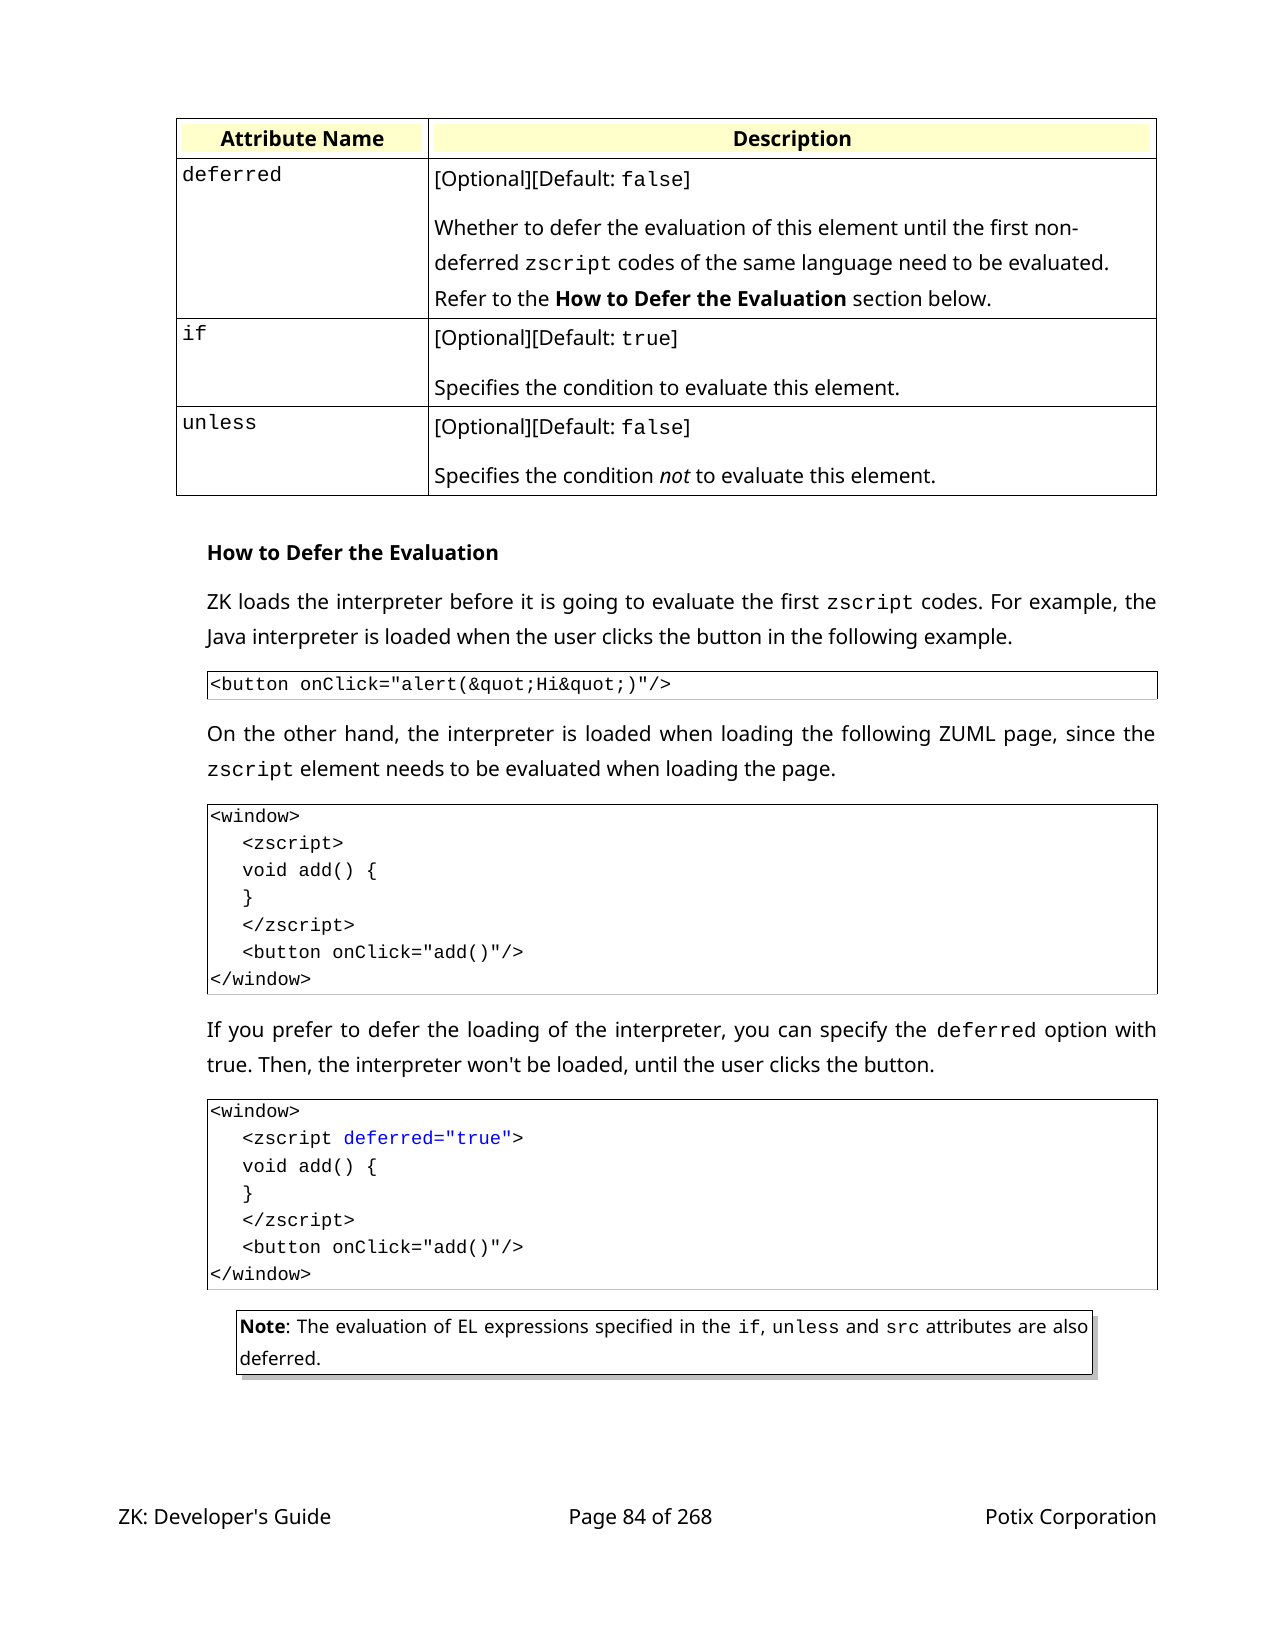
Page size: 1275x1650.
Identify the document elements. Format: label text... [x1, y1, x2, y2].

table_header Attribute Name [177, 119, 428, 158]
text ZK loads the interpreter before it is going to evaluate the first zscript codes. For example, the Java interpreter is loaded when the user clicks the button in the following example. [207, 587, 1157, 651]
subtitle How to Defer the Evaluation [207, 538, 1157, 566]
text <zscript> [208, 831, 1157, 855]
text <button onClick="add()"/> [208, 939, 1157, 964]
text Note: The evaluation of EL expressions specified in the if, unless and src attributes are also deferred. [237, 1311, 1092, 1374]
table_cell deferred [177, 159, 428, 318]
text </window> [208, 1262, 1157, 1289]
text If you prefer to defer the loading of the interpreter, you can specify the deferred option with true. Then, the interpreter won't be loaded, until the user clicks the button. [207, 1015, 1157, 1078]
text void add() { [208, 1153, 1157, 1178]
table_cell unless [177, 407, 428, 495]
text void add() { [208, 858, 1157, 882]
text On the other hand, the interpreter is loaded when loading the following ZUML page, since the zscript element needs to be evaluated when loading the page. [207, 719, 1157, 783]
table_cell [Optional][Default: false] Whether to defer the evaluation of this element until the first non-deferred zscript codes of the same language need to be evaluated. Refer to the How to Defer the Evaluation section below. [429, 159, 1156, 318]
table_cell [Optional][Default: true] Specifies the condition to evaluate this element. [429, 319, 1156, 406]
text <button onClick="add()"/> [208, 1235, 1157, 1259]
table_header Description [429, 119, 1156, 158]
text <window> [208, 1100, 1157, 1123]
text </zscript> [208, 912, 1157, 937]
text <button onClick="alert(&quot;Hi&quot;)"/> [208, 672, 1157, 699]
text </window> [208, 967, 1157, 994]
text <zscript deferred="true"> [208, 1126, 1157, 1151]
text } [208, 885, 1157, 909]
text </zscript> [208, 1208, 1157, 1232]
text } [208, 1181, 1157, 1205]
table_cell if [177, 319, 428, 406]
table_cell [Optional][Default: false] Specifies the condition not to evaluate this element. [429, 407, 1156, 495]
text <window> [208, 805, 1157, 828]
